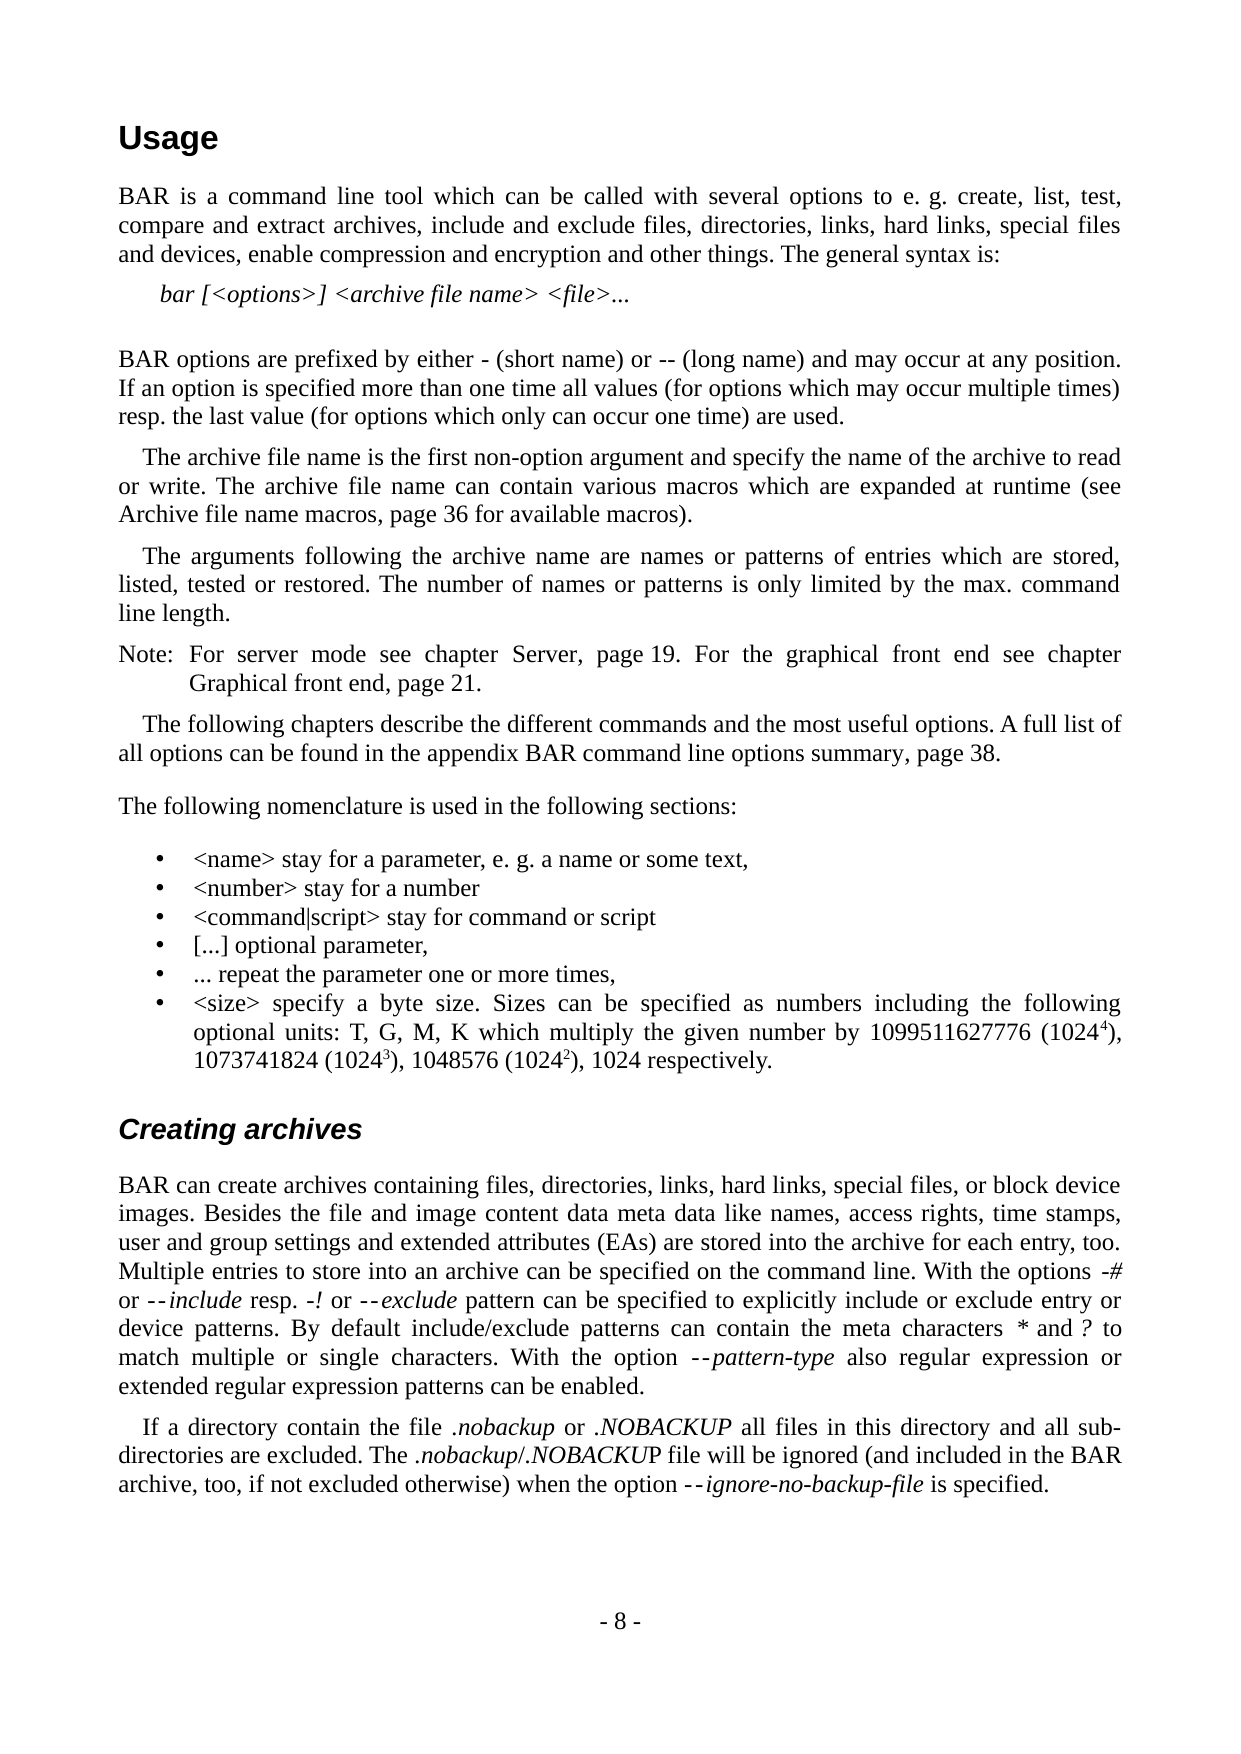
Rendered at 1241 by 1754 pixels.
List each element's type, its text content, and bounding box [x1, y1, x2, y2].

text If a directory contain the file .nobackup or .NOBACKUP all files in this directory and all sub-directories are excluded. The .nobackup/.NOBACKUP file will be ignored (and included in the BAR archive, too, if not excluded otherwise) when the option ‑‑ignore-no-backup-file is specified. [118, 1412, 1122, 1498]
text bar [<options>] <archive file name> <file>... [159, 279, 1122, 308]
list <command|script> stay for command or script [156, 902, 1122, 931]
text The arguments following the archive name are names or patterns of entries which are stored, listed, tested or restored. The number of names or patterns is only limited by the max. command line length. [118, 541, 1122, 627]
text BAR options are prefixed by either ‑ (short name) or ‑‑ (long name) and may occur at any position. If an option is specified more than one time all values (for options which may occur multiple times) resp. the last value (for options which only can occur one time) are used. [118, 344, 1122, 430]
text The following chapters describe the different commands and the most useful options. A full list of all options can be found in the appendix BAR command line options summary, page 39. [118, 709, 1122, 767]
list <number> stay for a number [156, 873, 1122, 902]
text BAR is a command line tool which can be called with several options to e. g. create, list, test, compare and extract archives, include and exclude files, directories, links, hard links, special files and devices, enable compression and encryption and other things. The general syntax is: [118, 181, 1122, 267]
subtitle Usage [118, 118, 1122, 157]
text The archive file name is the first non-option argument and specify the name of the archive to read or write. The archive file name can contain various macros which are expanded at runtime (see Archive file name macros, page 37 for available macros). [118, 442, 1122, 528]
subtitle Creating archives [118, 1112, 1122, 1145]
list <size> specify a byte size. Sizes can be specified as numbers including the following optional units: T, G, M, K which multiply the given number by 1099511627776 (10244), 1073741824 (10243), 1048576 (10242), 1024 respectively. [156, 988, 1122, 1074]
text The following nomenclature is used in the following sections: [118, 791, 1122, 820]
text Note: For server mode see chapter Server, page 19. For the graphical front end see chapter Graphical front end, page 21. [118, 639, 1122, 697]
list [...] optional parameter, [156, 931, 1122, 959]
list ... repeat the parameter one or more times, [156, 959, 1122, 988]
list <name> stay for a parameter, e. g. a name or some text, [156, 844, 1122, 873]
text BAR can create archives containing files, directories, links, hard links, special files, or block device images. Besides the file and image content data meta data like names, access rights, time stamps, user and group settings and extended attributes (EAs) are stored into the archive for each entry, too. Multiple entries to store into an archive can be specified on the command line. With the options -# or ‑‑include resp. -! or ‑‑exclude pattern can be specified to explicitly include or exclude entry or device patterns. By default include/exclude patterns can contain the meta characters * and ? to match multiple or single characters. With the option ‑‑pattern-type also regular expression or extended regular expression patterns can be enabled. [118, 1170, 1122, 1400]
